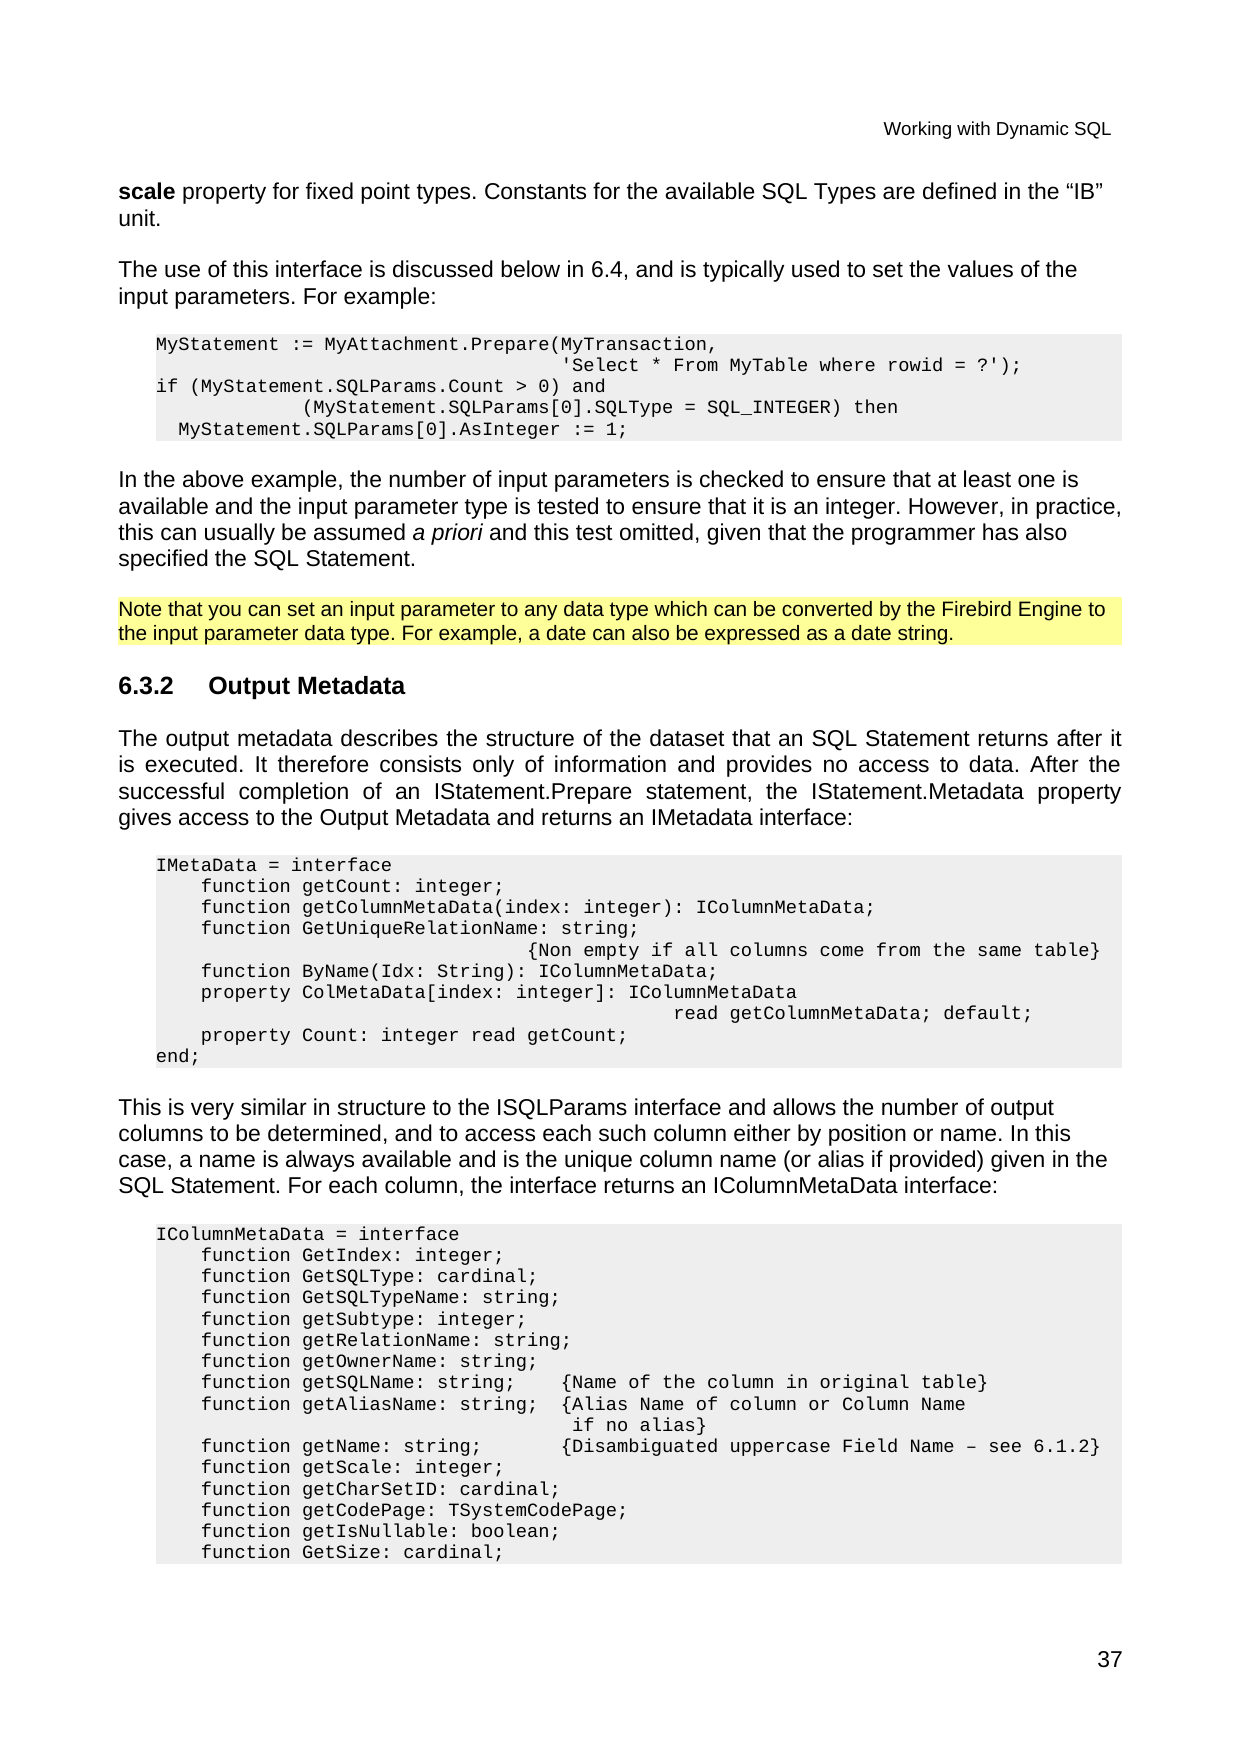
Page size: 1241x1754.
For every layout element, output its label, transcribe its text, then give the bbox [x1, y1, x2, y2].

text function getCount: integer; [156, 877, 1122, 898]
text property ColMetaData[index: integer]: IColumnMetaData [156, 983, 1122, 1004]
text if no alias} [156, 1416, 1122, 1437]
text end; [156, 1047, 1122, 1068]
text property Count: integer read getCount; [156, 1025, 1122, 1047]
text This is very similar in structure to the ISQLParams interface and allows the number of output columns to be determined, and to access each such column either by position or name. In this case, a name is always available and is the unique column name (or alias if provided) given in the SQL Statement. For each column, the interface returns an IColumnMetaData interface: [118, 1093, 1122, 1199]
text {Non empty if all columns come from the same table} [156, 940, 1122, 962]
text function ByName(Idx: String): IColumnMetaData; [156, 962, 1122, 983]
text IMetaData = interface [156, 855, 1122, 877]
text The use of this interface is discussed below in 6.4, and is typically used to set the values of the input parameters. For example: [118, 256, 1122, 309]
text function getRelationName: string; [156, 1331, 1122, 1352]
text IColumnMetaData = interface [156, 1224, 1122, 1246]
text function getCodePage: TSystemCodePage; [156, 1501, 1122, 1522]
text function getCharSetID: cardinal; [156, 1479, 1122, 1501]
text function getSQLName: string; {Name of the column in original table} [156, 1373, 1122, 1394]
text function GetSQLTypeName: string; [156, 1288, 1122, 1309]
text function GetUniqueRelationName: string; [156, 919, 1122, 940]
text function GetSize: cardinal; [156, 1543, 1122, 1564]
text if (MyStatement.SQLParams.Count > 0) and [156, 377, 1122, 398]
text function getOwnerName: string; [156, 1352, 1122, 1373]
text function getColumnMetaData(index: integer): IColumnMetaData; [156, 898, 1122, 919]
text MyStatement.SQLParams[0].AsInteger := 1; [156, 419, 1122, 441]
text The output metadata describes the structure of the dataset that an SQL Statement returns after it is executed. It therefore consists only of information and provides no access to data. After the successful completion of an IStatement.Prepare statement, the IStatement.Metadata property gives access to the Output Metadata and returns an IMetadata interface: [118, 725, 1122, 830]
text Note that you can set an input parameter to any data type which can be converted by the Firebird Engine to the input parameter data type. For example, a date can also be expressed as a date string. [118, 597, 1122, 645]
text scale property for fixed point types. Constants for the available SQL Types are defined in the “IB” unit. [118, 178, 1122, 231]
text function GetSQLType: cardinal; [156, 1267, 1122, 1288]
text function getIsNullable: boolean; [156, 1522, 1122, 1543]
text function getName: string; {Disambiguated uppercase Field Name – see 6.1.2} [156, 1437, 1122, 1458]
text (MyStatement.SQLParams[0].SQLType = SQL_INTEGER) then [156, 398, 1122, 419]
subtitle Output Metadata [118, 671, 1122, 699]
text function getScale: integer; [156, 1458, 1122, 1479]
text function getAliasName: string; {Alias Name of column or Column Name [156, 1394, 1122, 1416]
text function GetIndex: integer; [156, 1246, 1122, 1267]
text 'Select * From MyTable where rowid = ?'); [156, 356, 1122, 377]
text MyStatement := MyAttachment.Prepare(MyTransaction, [156, 334, 1122, 356]
text In the above example, the number of input parameters is checked to ensure that at least one is available and the input parameter type is tested to ensure that it is an integer. However, in practice, this can usually be assumed a priori and this test omitted, given that the programmer has also specified the SQL Statement. [118, 466, 1122, 572]
text function getSubtype: integer; [156, 1309, 1122, 1331]
text read getColumnMetaData; default; [156, 1004, 1122, 1025]
